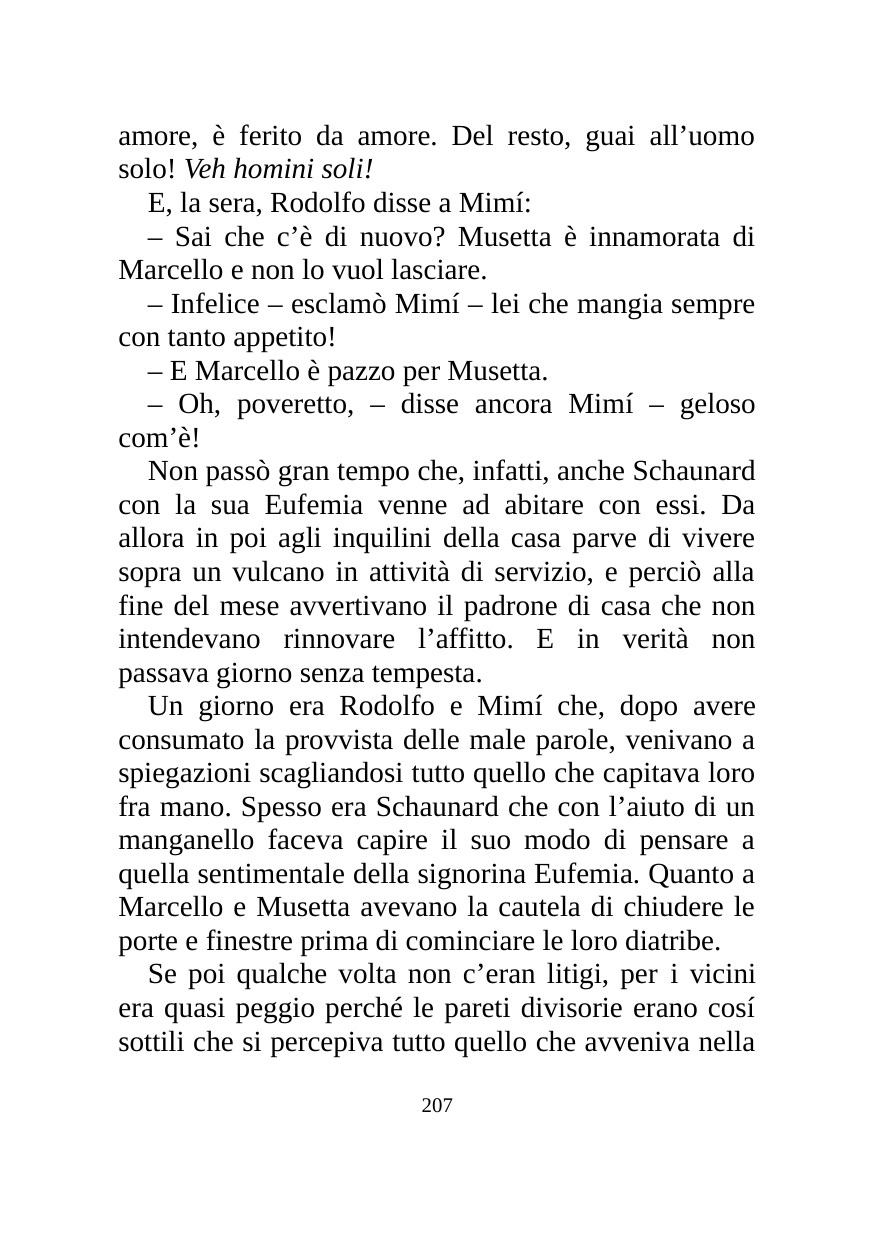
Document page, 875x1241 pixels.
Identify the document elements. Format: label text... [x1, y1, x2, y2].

text ‒ Oh, poveretto, ‒ disse ancora Mimí ‒ geloso com’è! [118, 386, 756, 453]
text ‒ Infelice ‒ esclamò Mimí ‒ lei che mangia sempre con tanto appetito! [118, 286, 756, 353]
text ‒ Sai che c’è di nuovo? Musetta è innamorata di Marcello e non lo vuol lasciare. [118, 219, 756, 286]
text Se poi qualche volta non c’eran litigi, per i vicini era quasi peggio perché le pareti divisorie erano cosí sottili che si percepiva tutto quello che avveniva nella [118, 957, 756, 1057]
text amore, è ferito da amore. Del resto, guai all’uomo solo! Veh homini soli! [118, 118, 756, 185]
text ‒ E Marcello è pazzo per Musetta. [118, 353, 756, 386]
text E, la sera, Rodolfo disse a Mimí: [118, 185, 756, 219]
text Non passò gran tempo che, infatti, anche Schaunard con la sua Eufemia venne ad abitare con essi. Da allora in poi agli inquilini della casa parve di vivere sopra un vulcano in attività di servizio, e perciò alla fine del mese avvertivano il padrone di casa che non intendevano rinnovare l’affitto. E in verità non passava giorno senza tempesta. [118, 453, 756, 688]
text Un giorno era Rodolfo e Mimí che, dopo avere consumato la provvista delle male parole, venivano a spiegazioni scagliandosi tutto quello che capitava loro fra mano. Spesso era Schaunard che con l’aiuto di un manganello faceva capire il suo modo di pensare a quella sentimentale della signorina Eufemia. Quanto a Marcello e Musetta avevano la cautela di chiudere le porte e finestre prima di cominciare le loro diatribe. [118, 688, 756, 957]
